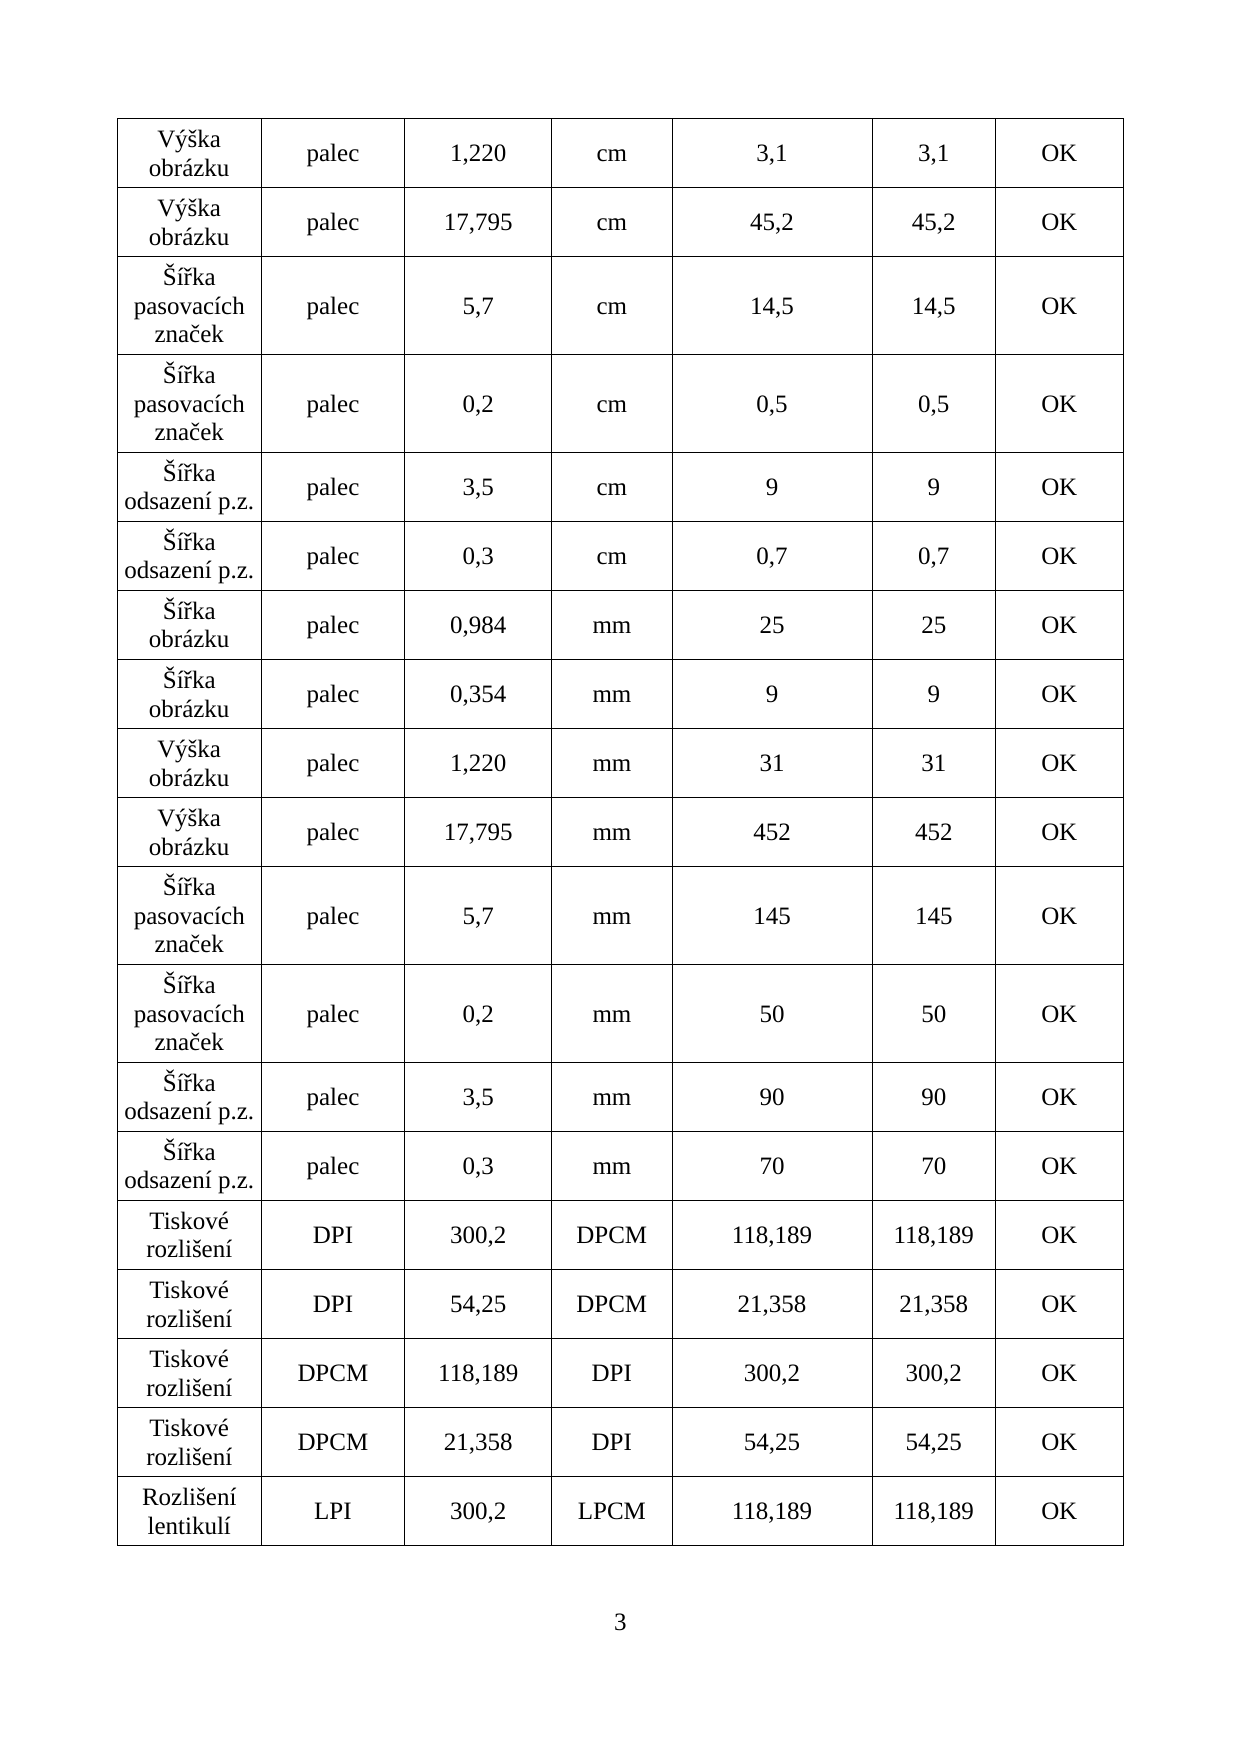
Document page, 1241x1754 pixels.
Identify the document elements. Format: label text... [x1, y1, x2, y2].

table_cell mm [552, 1132, 672, 1200]
table_cell 14,5 [873, 257, 995, 354]
table_cell DPCM [552, 1270, 672, 1338]
table_cell DPCM [552, 1201, 672, 1269]
table_cell 3,1 [673, 119, 872, 187]
table_cell OK [996, 660, 1123, 728]
table_cell Výška obrázku [118, 119, 261, 187]
table_cell Šířka obrázku [118, 591, 261, 659]
table_cell 0,2 [405, 355, 551, 452]
table_cell palec [262, 1063, 404, 1131]
table_cell OK [996, 522, 1123, 590]
table_cell DPCM [262, 1339, 404, 1407]
table_cell OK [996, 591, 1123, 659]
table_cell 17,795 [405, 798, 551, 866]
table_cell Tiskové rozlišení [118, 1201, 261, 1269]
table_cell 90 [673, 1063, 872, 1131]
table_cell Šířka pasovacích značek [118, 257, 261, 354]
table_cell palec [262, 729, 404, 797]
table_cell Výška obrázku [118, 729, 261, 797]
table_cell Šířka odsazení p.z. [118, 522, 261, 590]
table_cell 17,795 [405, 188, 551, 256]
table_cell LPCM [552, 1477, 672, 1545]
table_cell Šířka odsazení p.z. [118, 1132, 261, 1200]
table_cell cm [552, 188, 672, 256]
table_cell palec [262, 660, 404, 728]
table_cell 118,189 [673, 1477, 872, 1545]
table_cell OK [996, 1201, 1123, 1269]
table_cell 0,354 [405, 660, 551, 728]
table_cell 300,2 [673, 1339, 872, 1407]
table_cell Tiskové rozlišení [118, 1270, 261, 1338]
table_cell cm [552, 522, 672, 590]
table_cell 1,220 [405, 119, 551, 187]
table_cell OK [996, 1408, 1123, 1476]
table_cell OK [996, 798, 1123, 866]
table_cell 300,2 [405, 1201, 551, 1269]
table_cell DPCM [262, 1408, 404, 1476]
table_cell 0,2 [405, 965, 551, 1062]
table_cell OK [996, 1063, 1123, 1131]
table_cell 0,3 [405, 1132, 551, 1200]
table_cell cm [552, 257, 672, 354]
table_cell DPI [552, 1408, 672, 1476]
table_cell 118,189 [873, 1201, 995, 1269]
table_cell 14,5 [673, 257, 872, 354]
table_cell 25 [873, 591, 995, 659]
table_cell DPI [262, 1201, 404, 1269]
table_cell mm [552, 660, 672, 728]
table_cell 21,358 [673, 1270, 872, 1338]
table_cell 21,358 [873, 1270, 995, 1338]
table_cell 50 [873, 965, 995, 1062]
table_cell palec [262, 522, 404, 590]
table_cell 50 [673, 965, 872, 1062]
table_cell 31 [873, 729, 995, 797]
table_cell 54,25 [873, 1408, 995, 1476]
table_cell cm [552, 119, 672, 187]
table_cell 90 [873, 1063, 995, 1131]
table_cell 145 [873, 867, 995, 964]
table_cell 5,7 [405, 867, 551, 964]
table_cell cm [552, 453, 672, 521]
table_cell 9 [673, 660, 872, 728]
table_cell 25 [673, 591, 872, 659]
table_cell 5,7 [405, 257, 551, 354]
table_cell palec [262, 1132, 404, 1200]
table_cell Šířka pasovacích značek [118, 965, 261, 1062]
table_cell LPI [262, 1477, 404, 1545]
table_cell palec [262, 453, 404, 521]
table_cell Rozlišení lentikulí [118, 1477, 261, 1545]
table_cell 54,25 [405, 1270, 551, 1338]
table_cell mm [552, 729, 672, 797]
table_cell 3,5 [405, 1063, 551, 1131]
table_cell 9 [873, 453, 995, 521]
table_cell OK [996, 965, 1123, 1062]
table_cell Výška obrázku [118, 188, 261, 256]
table_cell palec [262, 798, 404, 866]
table_cell 45,2 [873, 188, 995, 256]
table_cell palec [262, 591, 404, 659]
table_cell 0,7 [673, 522, 872, 590]
table_cell OK [996, 1477, 1123, 1545]
table_cell 118,189 [873, 1477, 995, 1545]
table_cell palec [262, 119, 404, 187]
table_cell palec [262, 188, 404, 256]
table_cell palec [262, 355, 404, 452]
table_cell 70 [873, 1132, 995, 1200]
table_cell OK [996, 867, 1123, 964]
table_cell OK [996, 453, 1123, 521]
table_cell OK [996, 355, 1123, 452]
table_cell 452 [673, 798, 872, 866]
table_cell 54,25 [673, 1408, 872, 1476]
table_cell OK [996, 1270, 1123, 1338]
table_cell 3,5 [405, 453, 551, 521]
table_cell Tiskové rozlišení [118, 1408, 261, 1476]
table_cell 452 [873, 798, 995, 866]
table_cell 0,7 [873, 522, 995, 590]
table_cell OK [996, 257, 1123, 354]
table_cell mm [552, 867, 672, 964]
table_cell OK [996, 188, 1123, 256]
table_cell Šířka pasovacích značek [118, 355, 261, 452]
table_cell DPI [262, 1270, 404, 1338]
table_cell mm [552, 591, 672, 659]
table_cell DPI [552, 1339, 672, 1407]
table_cell 118,189 [673, 1201, 872, 1269]
table_cell 21,358 [405, 1408, 551, 1476]
table_cell 3,1 [873, 119, 995, 187]
table_cell Šířka obrázku [118, 660, 261, 728]
table_cell Tiskové rozlišení [118, 1339, 261, 1407]
table_cell OK [996, 1339, 1123, 1407]
table_cell palec [262, 257, 404, 354]
table_cell palec [262, 867, 404, 964]
table_cell 9 [673, 453, 872, 521]
table_cell 9 [873, 660, 995, 728]
table_cell 300,2 [405, 1477, 551, 1545]
table_cell 0,3 [405, 522, 551, 590]
table_cell 70 [673, 1132, 872, 1200]
table_cell 145 [673, 867, 872, 964]
table_cell mm [552, 798, 672, 866]
table_cell OK [996, 1132, 1123, 1200]
table_cell Šířka pasovacích značek [118, 867, 261, 964]
table_cell OK [996, 729, 1123, 797]
table_cell 0,5 [873, 355, 995, 452]
table_cell mm [552, 1063, 672, 1131]
table_cell Výška obrázku [118, 798, 261, 866]
table_cell cm [552, 355, 672, 452]
table_cell 31 [673, 729, 872, 797]
table_cell 1,220 [405, 729, 551, 797]
table_cell palec [262, 965, 404, 1062]
table_cell 0,5 [673, 355, 872, 452]
table_cell OK [996, 119, 1123, 187]
table_cell mm [552, 965, 672, 1062]
table_cell 0,984 [405, 591, 551, 659]
table_cell 118,189 [405, 1339, 551, 1407]
table_cell Šířka odsazení p.z. [118, 1063, 261, 1131]
table_cell 300,2 [873, 1339, 995, 1407]
table_cell Šířka odsazení p.z. [118, 453, 261, 521]
table_cell 45,2 [673, 188, 872, 256]
